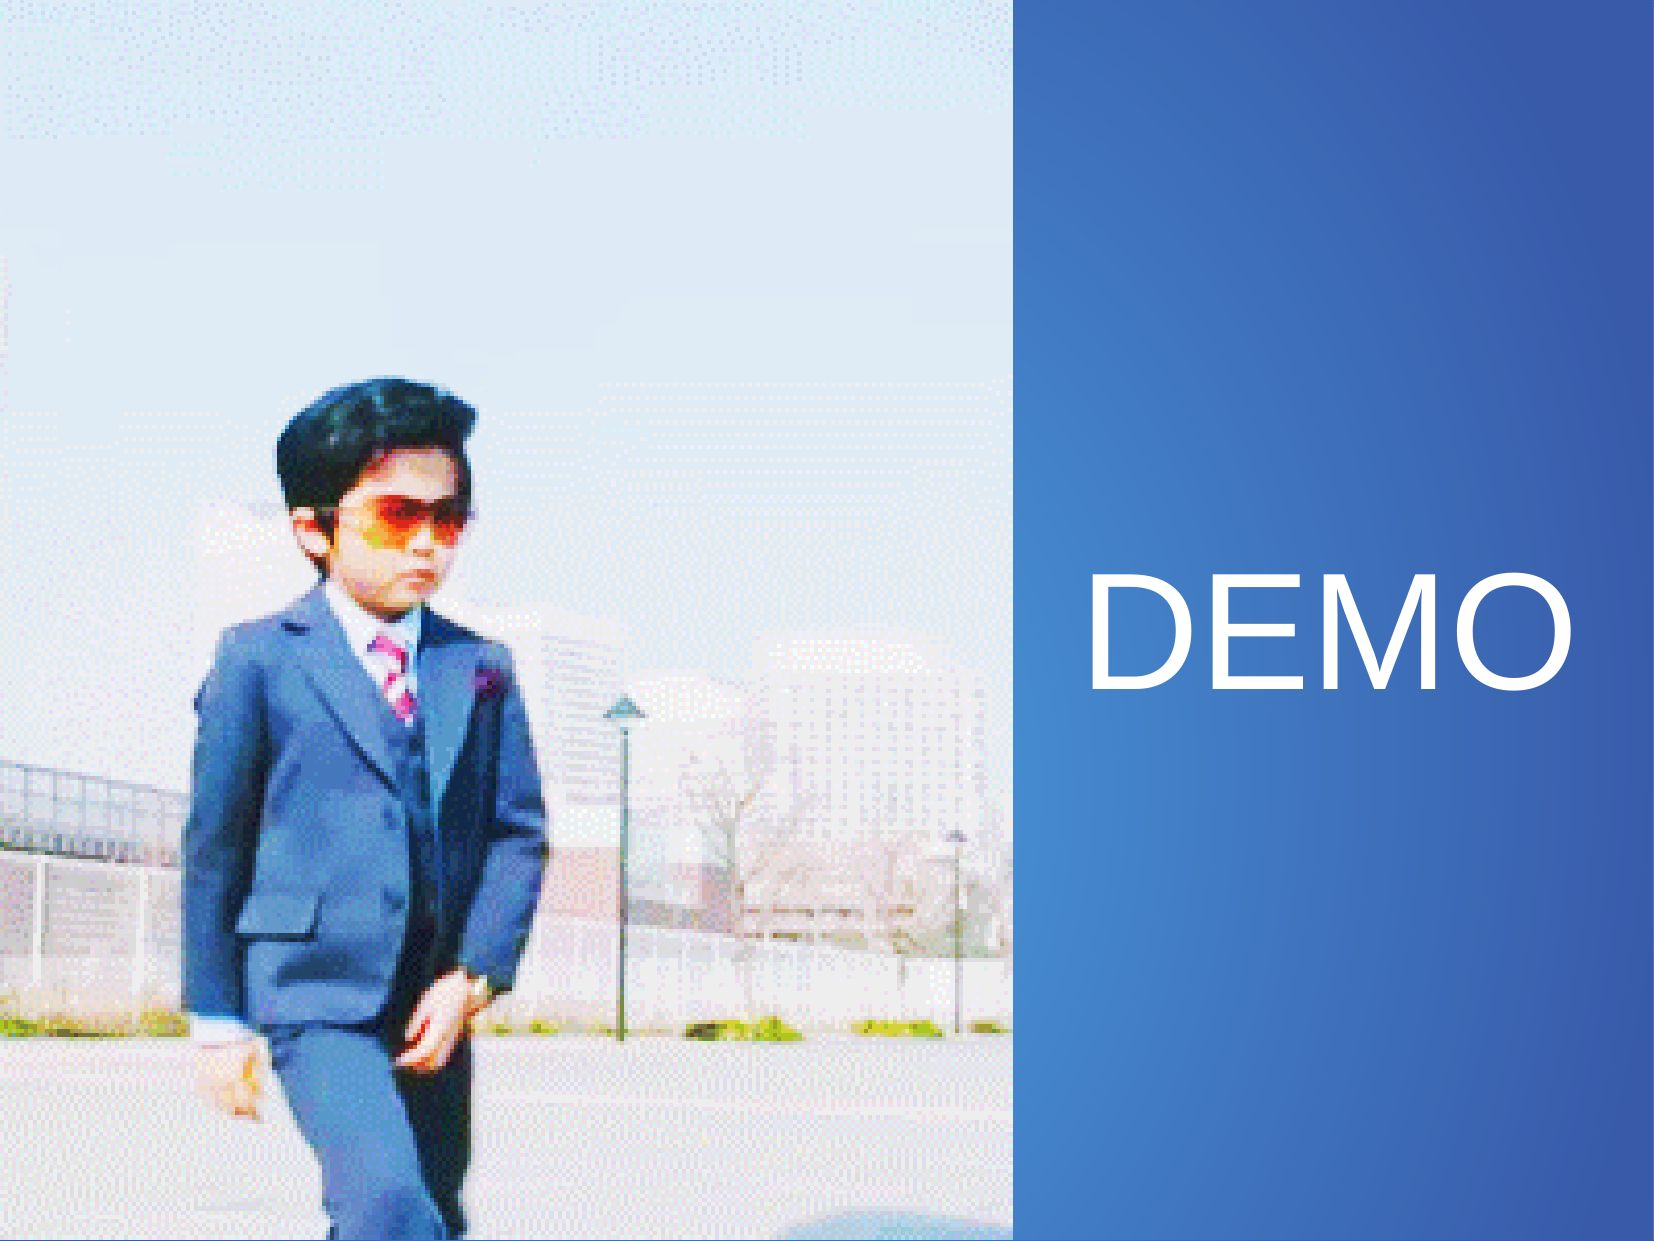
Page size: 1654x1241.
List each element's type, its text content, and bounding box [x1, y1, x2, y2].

text_box DEMO [1064, 531, 1595, 733]
picture [0, 0, 1654, 1241]
